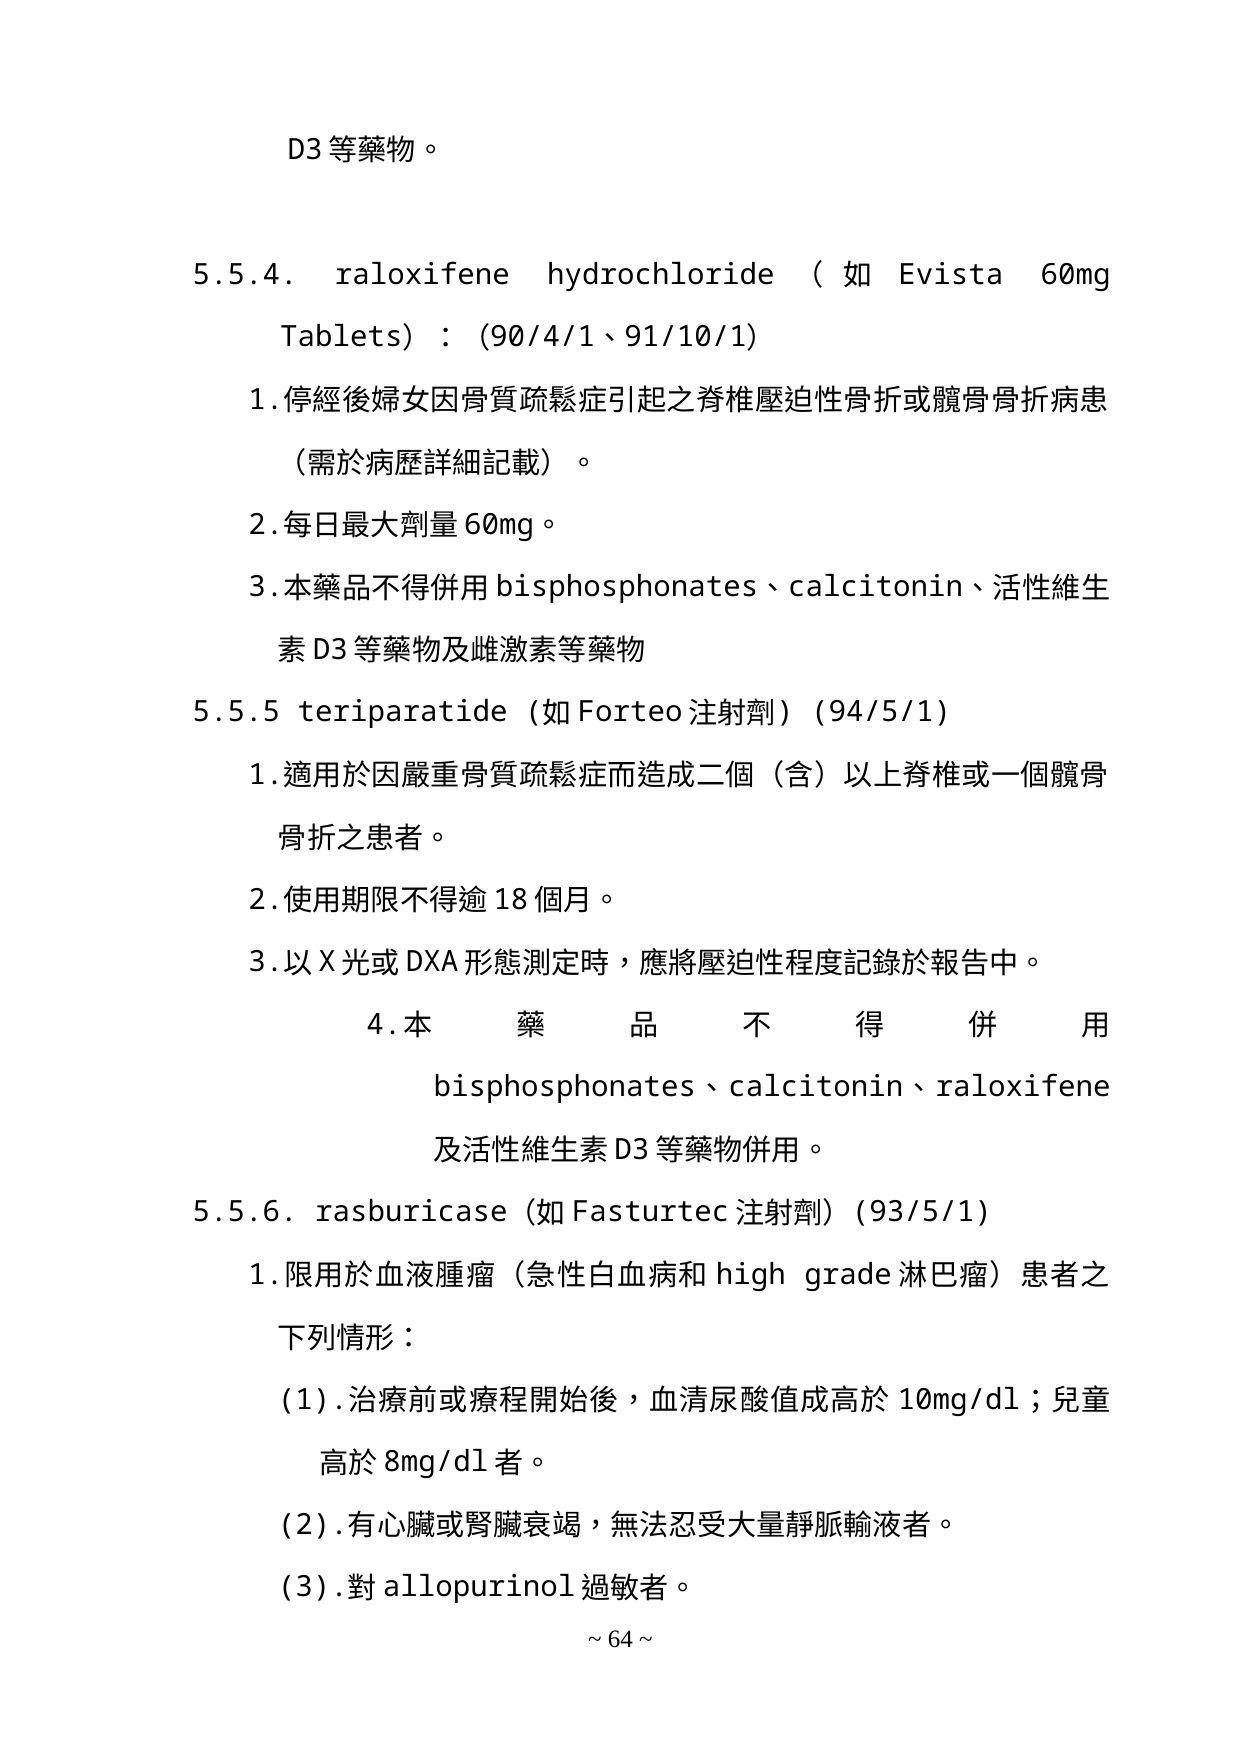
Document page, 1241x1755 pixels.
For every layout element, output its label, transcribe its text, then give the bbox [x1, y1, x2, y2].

text 2.每日最大劑量60mg。 [248, 481, 1110, 544]
text 5.5.5 teriparatide (如Forteo注射劑) (94/5/1) [192, 669, 1110, 731]
text 5.5.4. raloxifene hydrochloride（如Evista 60mg Tablets）：（90/4/1、91/10/1） [192, 231, 1110, 356]
text 1.適用於因嚴重骨質疏鬆症而造成二個（含）以上脊椎或一個髖骨骨折之患者。 [248, 731, 1110, 856]
list 本藥品不得併用bisphosphonates、calcitonin、raloxifene及活性維生素D3等藥物併用。 [366, 981, 1110, 1169]
text (3).對allopurinol過敏者。 [278, 1544, 1110, 1606]
text (1).治療前或療程開始後，血清尿酸值成高於10mg/dl；兒童高於8mg/dl者。 [278, 1356, 1110, 1481]
text 1.停經後婦女因骨質疏鬆症引起之脊椎壓迫性骨折或髖骨骨折病患（需於病歷詳細記載）。 [248, 356, 1110, 481]
text (2).有心臟或腎臟衰竭，無法忍受大量靜脈輸液者。 [278, 1481, 1110, 1544]
text 3.本藥品不得併用bisphosphonates、calcitonin、活性維生素D3等藥物及雌激素等藥物 [248, 544, 1110, 669]
text 3.以X光或DXA形態測定時，應將壓迫性程度記錄於報告中。 [248, 919, 1110, 981]
text D3等藥物。 [287, 106, 1110, 169]
text 1.限用於血液腫瘤（急性白血病和high grade淋巴瘤）患者之下列情形： [248, 1231, 1110, 1356]
text 5.5.6. rasburicase（如Fasturtec注射劑）(93/5/1) [192, 1169, 1110, 1231]
text 2.使用期限不得逾18個月。 [248, 856, 1110, 919]
